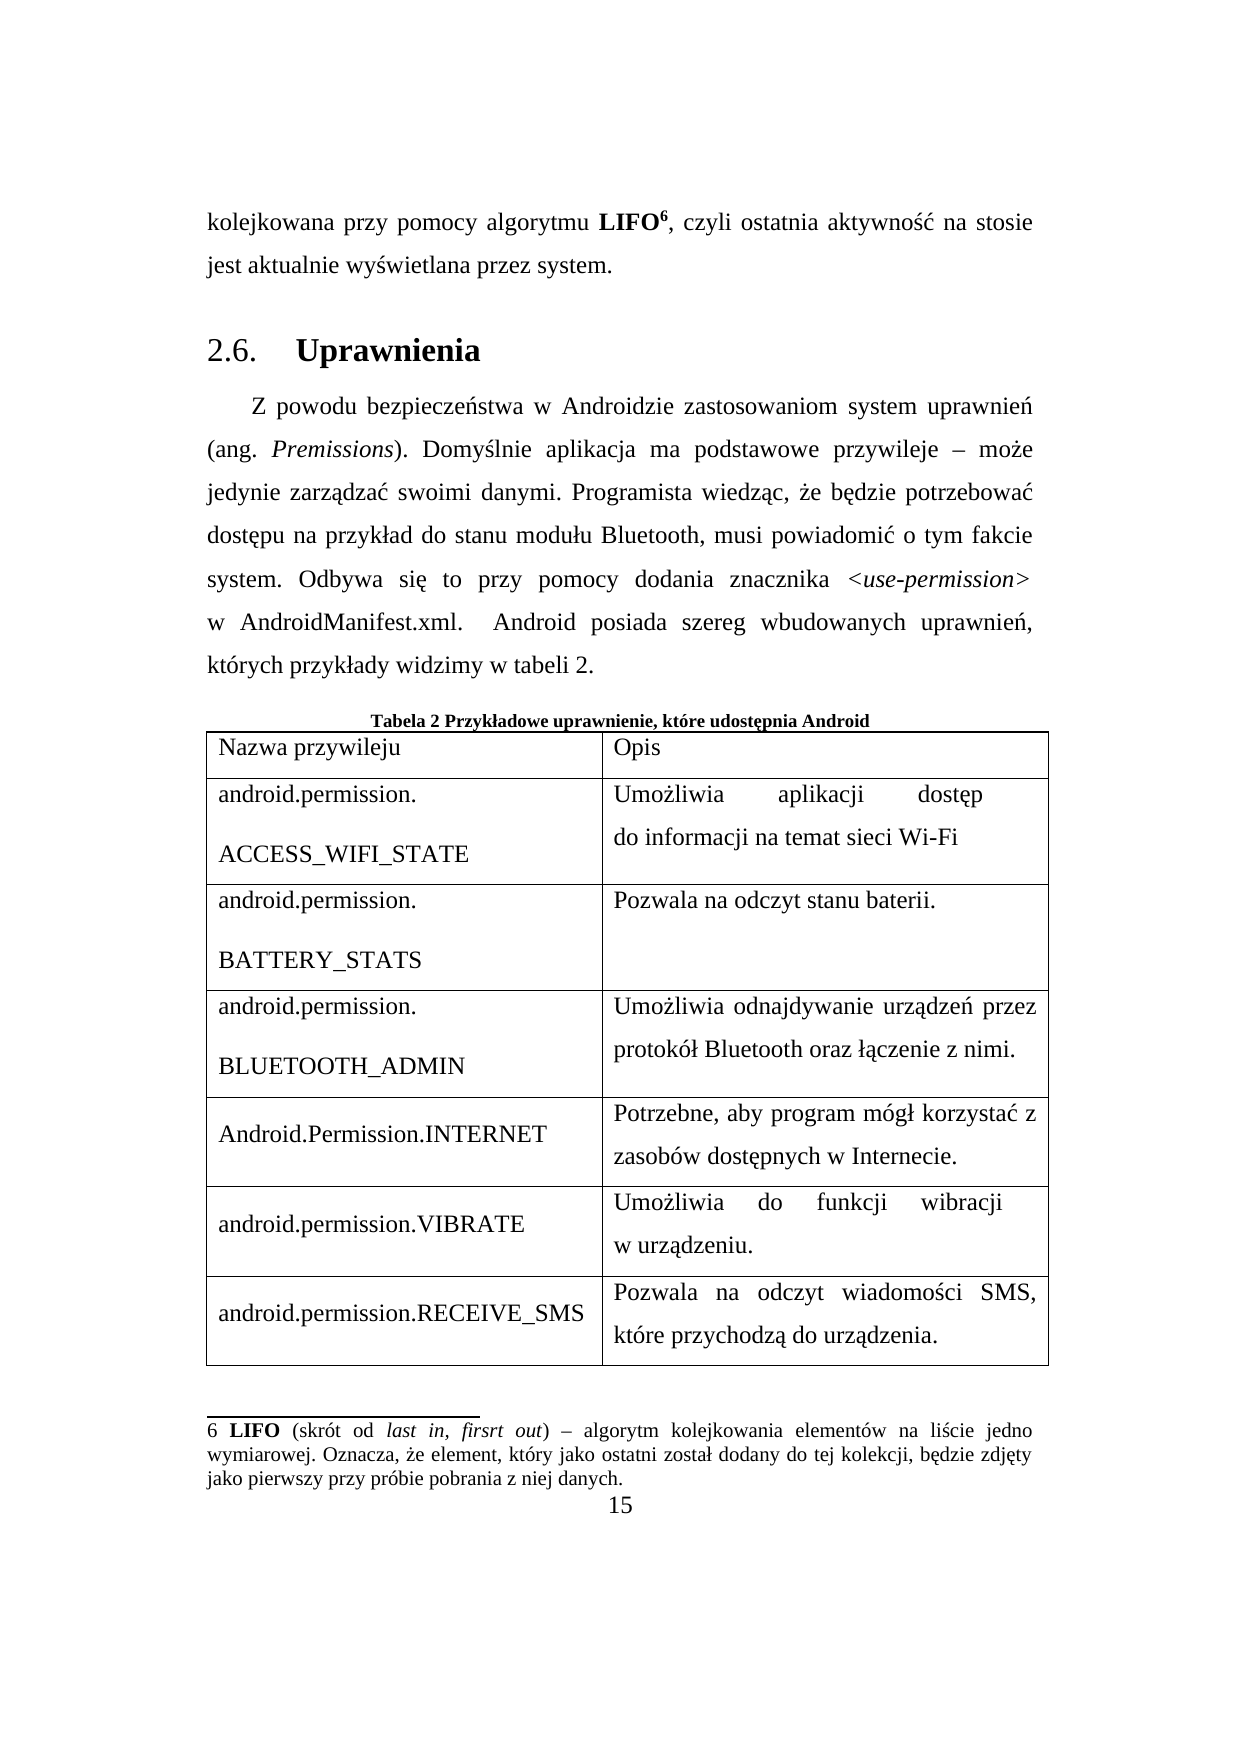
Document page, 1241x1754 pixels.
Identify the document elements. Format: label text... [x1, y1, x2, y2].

text LIFO (skrót od last in, firsrt out) – algorytm kolejkowania elementów na liście jedno wymiarowej. Oznacza, że element, który jako ostatni został dodany do tej kolekcji, będzie zdjęty jako pierwszy przy próbie pobrania z niej danych. [207, 1417, 1033, 1490]
text Z powodu bezpieczeństwa w Androidzie zastosowaniom system uprawnień (ang. Premissions). Domyślnie aplikacja ma podstawowe przywileje – może jedynie zarządzać swoimi danymi. Programista wiedząc, że będzie potrzebować dostępu na przykład do stanu modułu Bluetooth, musi powiadomić o tym fakcie system. Odbywa się to przy pomocy dodania znacznika <use-permission> w AndroidManifest.xml. Android posiada szereg wbudowanych uprawnień, których przykłady widzimy w tabeli 2. [207, 391, 1033, 679]
table_header Opis [603, 733, 1048, 778]
table_cell Umożliwia do funkcji wibracji w urządzeniu. [603, 1187, 1048, 1276]
table_header Nazwa przywileju [207, 733, 602, 778]
table_cell android.permission. BATTERY_STATS [207, 885, 602, 990]
table_cell Android.Permission.INTERNET [207, 1098, 602, 1186]
table_cell Pozwala na odczyt wiadomości SMS, które przychodzą do urządzenia. [603, 1277, 1048, 1365]
table_cell Pozwala na odczyt stanu baterii. [603, 885, 1048, 990]
subtitle Uprawnienia [207, 331, 1033, 369]
table_cell android.permission. ACCESS_WIFI_STATE [207, 779, 602, 884]
text kolejkowana przy pomocy algorytmu LIFO, czyli ostatnia aktywność na stosie jest aktualnie wyświetlana przez system. [207, 207, 1033, 279]
table_cell Umożliwia aplikacji dostęp do informacji na temat sieci Wi-Fi [603, 779, 1048, 884]
table_cell android.permission.RECEIVE_SMS [207, 1277, 602, 1365]
table_cell Umożliwia odnajdywanie urządzeń przez protokół Bluetooth oraz łączenie z nimi. [603, 991, 1048, 1097]
table_cell Potrzebne, aby program mógł korzystać z zasobów dostępnych w Internecie. [603, 1098, 1048, 1186]
table_cell android.permission.VIBRATE [207, 1187, 602, 1276]
table_cell android.permission. BLUETOOTH_ADMIN [207, 991, 602, 1097]
text Tabela 2 Przykładowe uprawnienie, które udostępnia Android [207, 710, 1033, 731]
